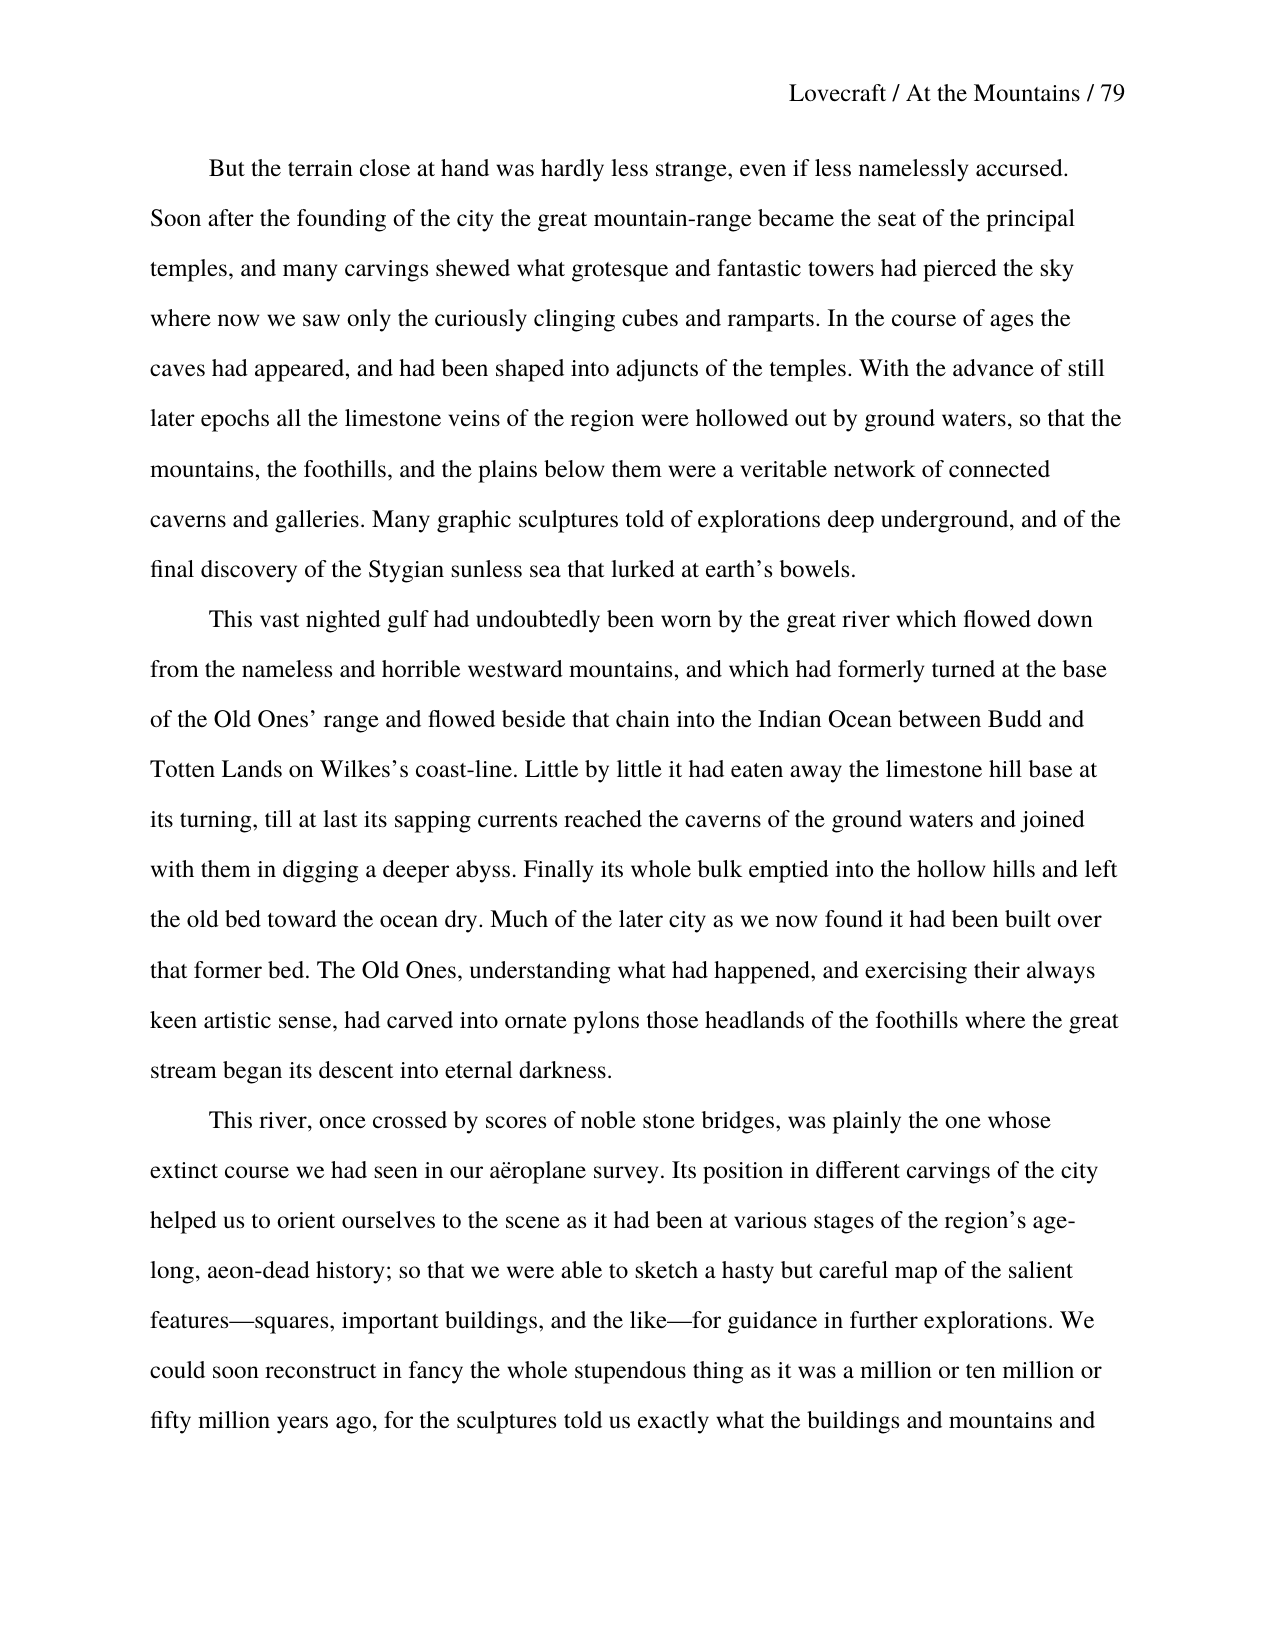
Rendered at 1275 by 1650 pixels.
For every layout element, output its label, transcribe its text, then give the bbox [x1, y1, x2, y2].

text This river, once crossed by scores of noble stone bridges, was plainly the one whose extinct course we had seen in our aëroplane survey. Its position in different carvings of the city helped us to orient ourselves to the scene as it had been at various stages of the region’s age-long, aeon-dead history; so that we were able to sketch a hasty but careful map of the salient features—squares, important buildings, and the like—for guidance in further explorations. We could soon reconstruct in fancy the whole stupendous thing as it was a million or ten million or fifty million years ago, for the sculptures told us exactly what the buildings and mountains and [150, 1102, 1125, 1436]
text But the terrain close at hand was hardly less strange, even if less namelessly accursed. Soon after the founding of the city the great mountain-range became the seat of the principal temples, and many carvings shewed what grotesque and fantastic towers had pierced the sky where now we saw only the curiously clinging cubes and ramparts. In the course of ages the caves had appeared, and had been shaped into adjuncts of the temples. With the advance of still later epochs all the limestone veins of the region were hollowed out by ground waters, so that the mountains, the foothills, and the plains below them were a veritable network of connected caverns and galleries. Many graphic sculptures told of explorations deep underground, and of the final discovery of the Stygian sunless sea that lurked at earth’s bowels. [150, 150, 1125, 584]
text This vast nighted gulf had undoubtedly been worn by the great river which flowed down from the nameless and horrible westward mountains, and which had formerly turned at the base of the Old Ones’ range and flowed beside that chain into the Indian Ocean between Budd and Totten Lands on Wilkes’s coast-line. Little by little it had eaten away the limestone hill base at its turning, till at last its sapping currents reached the caverns of the ground waters and joined with them in digging a deeper abyss. Finally its whole bulk emptied into the hollow hills and left the old bed toward the ocean dry. Much of the later city as we now found it had been built over that former bed. The Old Ones, understanding what had happened, and exercising their always keen artistic sense, had carved into ornate pylons those headlands of the foothills where the great stream began its descent into eternal darkness. [150, 601, 1125, 1085]
